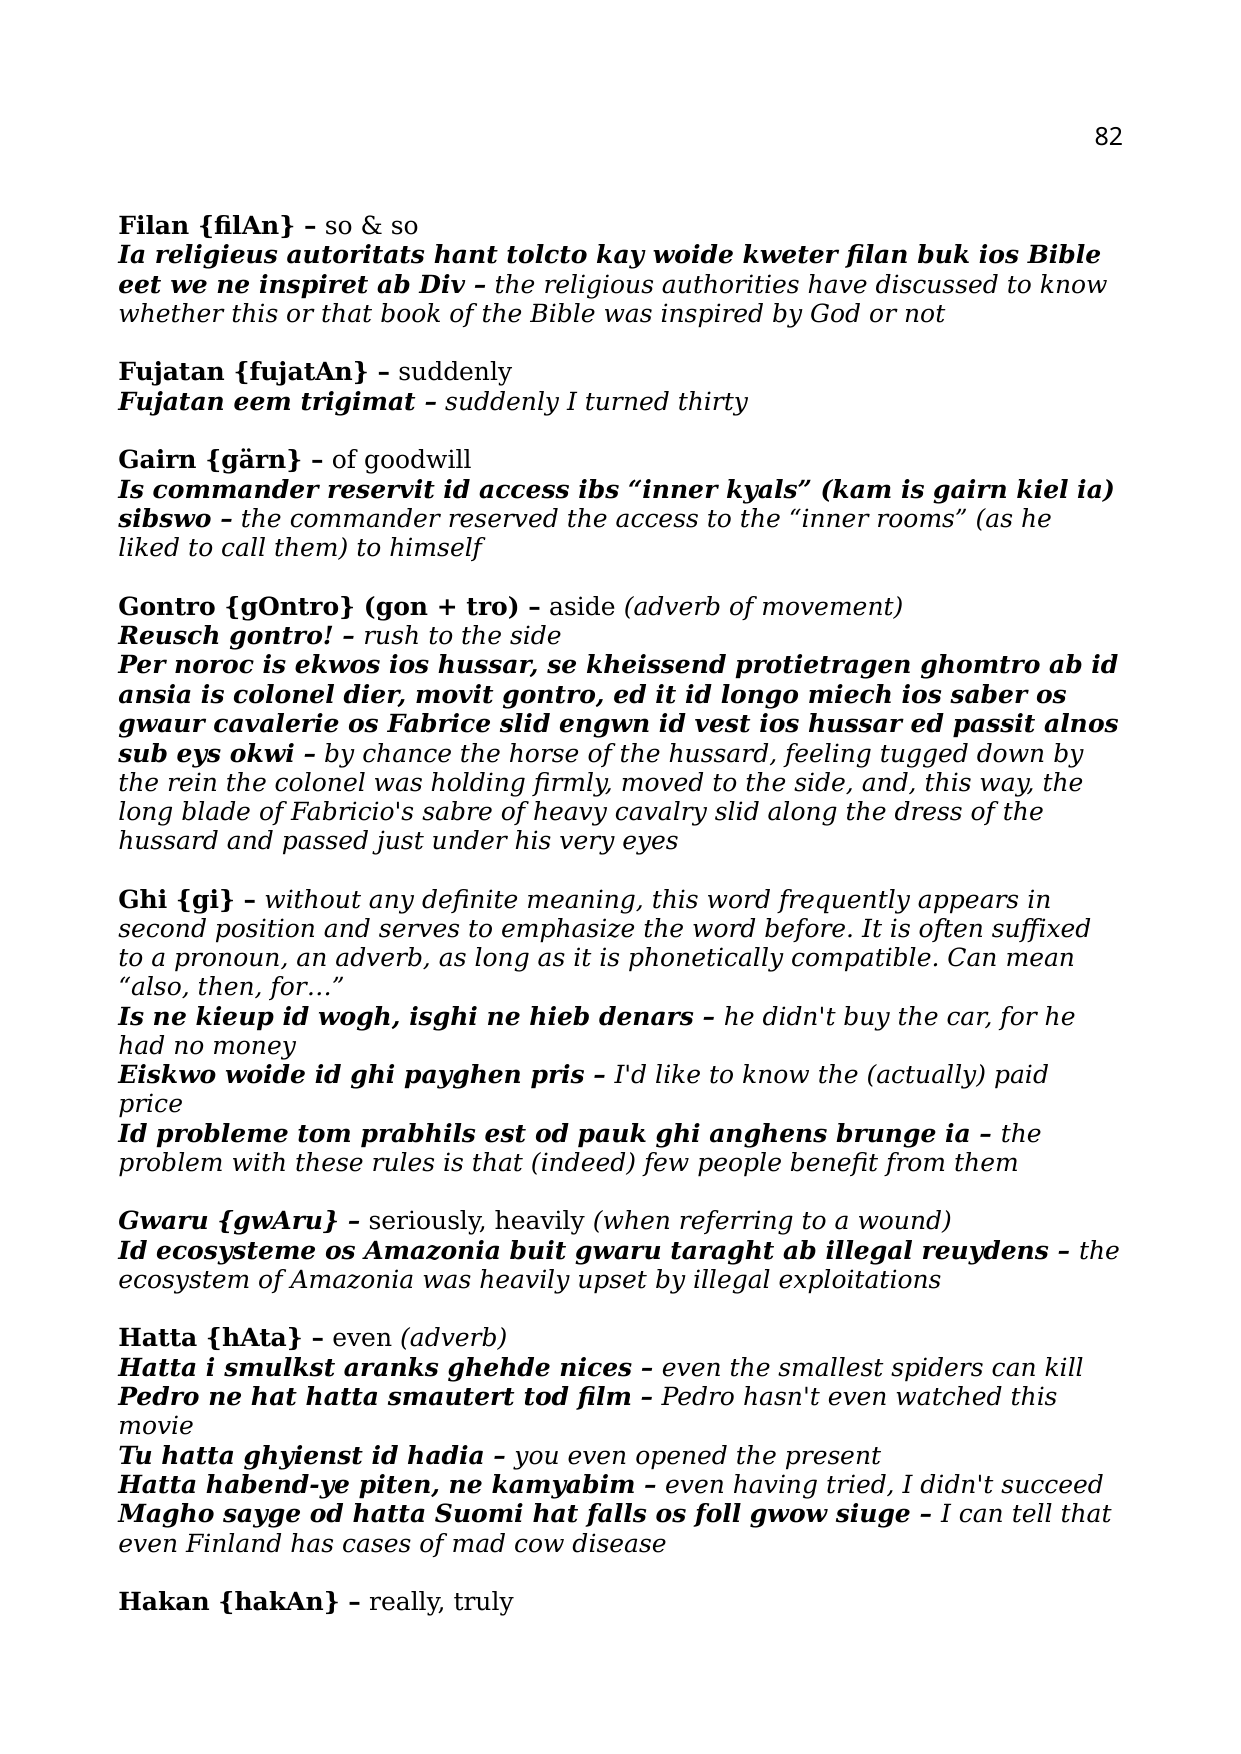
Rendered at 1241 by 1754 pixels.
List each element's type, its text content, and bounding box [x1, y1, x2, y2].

text Fujatan {fujatAn} – suddenly [118, 357, 1123, 387]
text Reusch gontro! – rush to the side [118, 621, 1123, 650]
text Gontro {gOntro} (gon + tro) – aside (adverb of movement) [118, 592, 1123, 621]
text Ghi {gi} – without any definite meaning, this word frequently appears in second position and serves to emphasize the word before. It is often suffixed to a pronoun, an adverb, as long as it is phonetically compatible. Can mean “also, then, for…” [118, 884, 1123, 1001]
text Per noroc is ekwos ios hussar, se kheissend protietragen ghomtro ab id ansia is colonel dier, movit gontro, ed it id longo miech ios saber os gwaur cavalerie os Fabrice slid engwn id vest ios hussar ed passit alnos sub eys okwi – by chance the horse of the hussard, feeling tugged down by the rein the colonel was holding firmly, moved to the side, and, this way, the long blade of Fabricio's sabre of heavy cavalry slid along the dress of the hussard and passed just under his very eyes [118, 650, 1123, 855]
text Gairn {gärn} – of goodwill [118, 445, 1123, 474]
text Magho sayge od hatta Suomi hat falls os foll gwow siuge – I can tell that even Finland has cases of mad cow disease [118, 1499, 1123, 1558]
text Tu hatta ghyienst id hadia – you even opened the present [118, 1441, 1123, 1470]
text Pedro ne hat hatta smautert tod film – Pedro hasn't even watched this movie [118, 1382, 1123, 1441]
text Fujatan eem trigimat – suddenly I turned thirty [118, 387, 1123, 416]
text Ia religieus autoritats hant tolcto kay woide kweter filan buk ios Bible eet we ne inspiret ab Div – the religious authorities have discussed to know whether this or that book of the Bible was inspired by God or not [118, 240, 1123, 328]
text Is ne kieup id wogh, isghi ne hieb denars – he didn't buy the car, for he had no money [118, 1001, 1123, 1060]
text Hatta i smulkst aranks ghehde nices – even the smallest spiders can kill [118, 1353, 1123, 1382]
text Hatta {hAta} – even (adverb) [118, 1323, 1123, 1353]
text Eiskwo woide id ghi payghen pris – I'd like to know the (actually) paid price [118, 1060, 1123, 1118]
text Id probleme tom prabhils est od pauk ghi anghens brunge ia – the problem with these rules is that (indeed) few people benefit from them [118, 1118, 1123, 1177]
text Gwaru {gwAru} – seriously, heavily (when referring to a wound) [118, 1206, 1123, 1236]
text Hatta habend-ye piten, ne kamyabim – even having tried, I didn't succeed [118, 1470, 1123, 1499]
text Hakan {hakAn} – really, truly [118, 1587, 1123, 1616]
text Is commander reservit id access ibs “inner kyals” (kam is gairn kiel ia) sibswo – the commander reserved the access to the “inner rooms” (as he liked to call them) to himself [118, 474, 1123, 562]
text Filan {filAn} – so & so [118, 211, 1123, 240]
text Id ecosysteme os Amazonia buit gwaru taraght ab illegal reuydens – the ecosystem of Amazonia was heavily upset by illegal exploitations [118, 1236, 1123, 1294]
